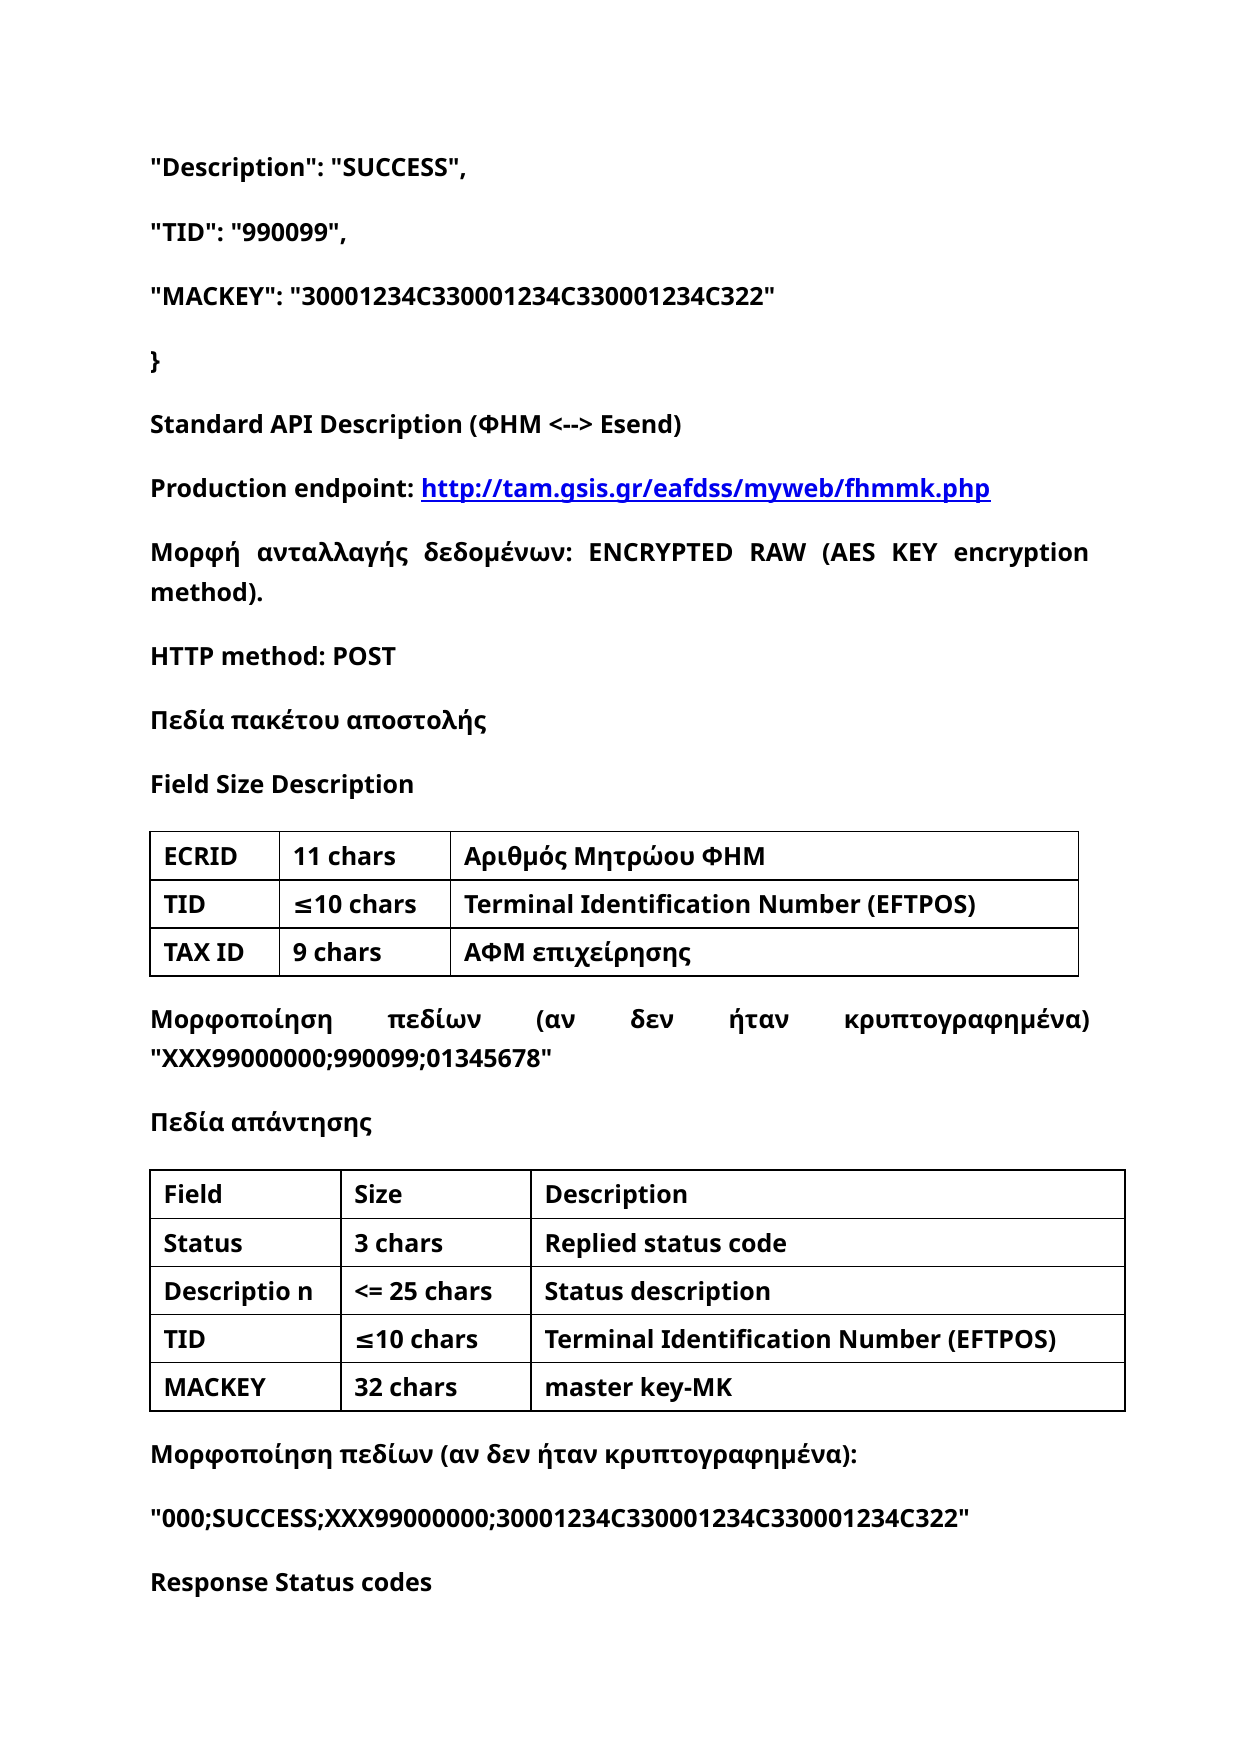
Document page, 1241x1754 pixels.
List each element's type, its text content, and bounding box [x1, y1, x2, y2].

table_header Size [342, 1171, 530, 1217]
table_cell ≤10 chars [342, 1315, 530, 1362]
text Field Size Description [150, 767, 1090, 801]
table_cell TID [151, 1315, 340, 1362]
table_cell <= 25 chars [342, 1267, 530, 1314]
table_cell ≤10 chars [280, 881, 450, 927]
table_cell Status [151, 1219, 340, 1266]
text Μορφοποίηση πεδίων (αν δεν ήταν κρυπτογραφημένα) "XXX99000000;990099;01345678" [150, 1002, 1090, 1075]
text Response Status codes [150, 1565, 1090, 1599]
table_cell 32 chars [342, 1363, 530, 1410]
table_cell 3 chars [342, 1219, 530, 1266]
table_cell TID [151, 881, 279, 927]
table_cell TAX ID [151, 929, 279, 975]
table_header 11 chars [280, 832, 450, 879]
text "Description": "SUCCESS", [150, 150, 1090, 184]
table_cell Descriptio n [151, 1267, 340, 1314]
text } [150, 342, 1090, 377]
text "TID": "990099", [150, 214, 1090, 248]
table_cell ΑΦΜ επιχείρησης [451, 929, 1078, 975]
text Standard API Description (ΦΗΜ <--> Esend) [150, 407, 1090, 441]
table_header ECRID [151, 832, 279, 879]
table_cell Terminal Identification Number (EFTPOS) [532, 1315, 1124, 1362]
text "000;SUCCESS;XXX99000000;30001234C330001234C330001234C322" [150, 1501, 1090, 1535]
table_cell Status description [532, 1267, 1124, 1314]
text Πεδία πακέτου αποστολής [150, 702, 1090, 737]
table_header Αριθμός Μητρώου ΦΗΜ [451, 832, 1078, 879]
table_cell Terminal Identification Number (EFTPOS) [451, 881, 1078, 927]
table_cell Replied status code [532, 1219, 1124, 1266]
text Μορφή ανταλλαγής δεδομένων: ENCRYPTED RAW (AES KEY encryption method). [150, 535, 1090, 608]
text Production endpoint: http://tam.gsis.gr/eafdss/myweb/fhmmk.php [150, 471, 1090, 505]
table_cell 9 chars [280, 929, 450, 975]
text "MACKEY": "30001234C330001234C330001234C322" [150, 278, 1090, 312]
table_header Field [151, 1171, 340, 1217]
text HTTP method: POST [150, 638, 1090, 672]
text Πεδία απάντησης [150, 1105, 1090, 1139]
table_cell master key-MK [532, 1363, 1124, 1410]
table_header Description [532, 1171, 1124, 1217]
table_cell MACKEY [151, 1363, 340, 1410]
text Μορφοποίηση πεδίων (αν δεν ήταν κρυπτογραφημένα): [150, 1436, 1090, 1471]
